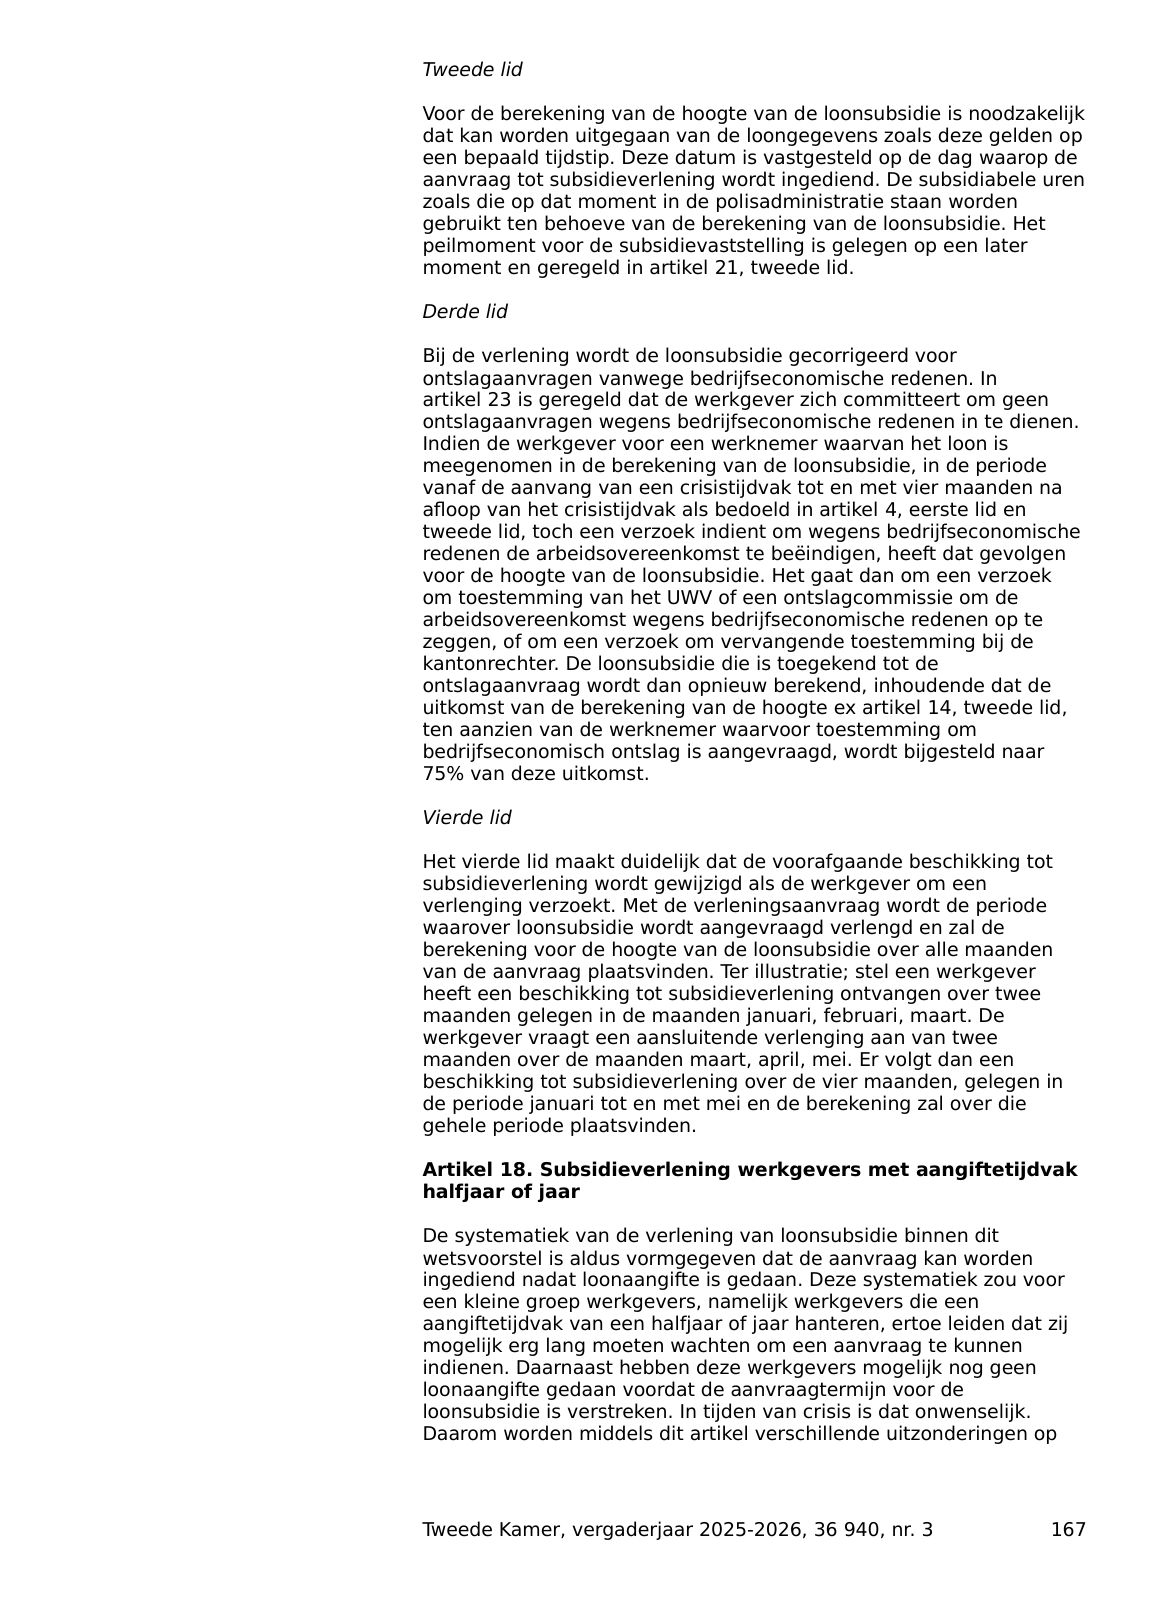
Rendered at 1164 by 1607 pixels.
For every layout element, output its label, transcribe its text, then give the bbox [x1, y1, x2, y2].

subtitle Vierde lid [422, 807, 1087, 829]
subtitle Derde lid [422, 301, 1087, 323]
text Bij de verlening wordt de loonsubsidie gecorrigeerd voor ontslagaanvragen vanwege bedrijfseconomische redenen. In artikel 23 is geregeld dat de werkgever zich committeert om geen ontslagaanvragen wegens bedrijfseconomische redenen in te dienen. Indien de werkgever voor een werknemer waarvan het loon is meegenomen in de berekening van de loonsubsidie, in de periode vanaf de aanvang van een crisistijdvak tot en met vier maanden na afloop van het crisistijdvak als bedoeld in artikel 4, eerste lid en tweede lid, toch een verzoek indient om wegens bedrijfseconomische redenen de arbeidsovereenkomst te beëindigen, heeft dat gevolgen voor de hoogte van de loonsubsidie. Het gaat dan om een verzoek om toestemming van het UWV of een ontslagcommissie om de arbeidsovereenkomst wegens bedrijfseconomische redenen op te zeggen, of om een verzoek om vervangende toestemming bij de kantonrechter. De loonsubsidie die is toegekend tot de ontslagaanvraag wordt dan opnieuw berekend, inhoudende dat de uitkomst van de berekening van de hoogte ex artikel 14, tweede lid, ten aanzien van de werknemer waarvoor toestemming om bedrijfseconomisch ontslag is aangevraagd, wordt bijgesteld naar 75% van deze uitkomst. [422, 345, 1087, 785]
text Voor de berekening van de hoogte van de loonsubsidie is noodzakelijk dat kan worden uitgegaan van de loongegevens zoals deze gelden op een bepaald tijdstip. Deze datum is vastgesteld op de dag waarop de aanvraag tot subsidieverlening wordt ingediend. De subsidiabele uren zoals die op dat moment in de polisadministratie staan worden gebruikt ten behoeve van de berekening van de loonsubsidie. Het peilmoment voor de subsidievaststelling is gelegen op een later moment en geregeld in artikel 21, tweede lid. [422, 103, 1087, 279]
text De systematiek van de verlening van loonsubsidie binnen dit wetsvoorstel is aldus vormgegeven dat de aanvraag kan worden ingediend nadat loonaangifte is gedaan. Deze systematiek zou voor een kleine groep werkgevers, namelijk werkgevers die een aangiftetijdvak van een halfjaar of jaar hanteren, ertoe leiden dat zij mogelijk erg lang moeten wachten om een aanvraag te kunnen indienen. Daarnaast hebben deze werkgevers mogelijk nog geen loonaangifte gedaan voordat de aanvraagtermijn voor de loonsubsidie is verstreken. In tijden van crisis is dat onwenselijk. Daarom worden middels dit artikel verschillende uitzonderingen op [422, 1225, 1087, 1445]
subtitle Artikel 18. Subsidieverlening werkgevers met aangiftetijdvak halfjaar of jaar [422, 1159, 1087, 1203]
text Het vierde lid maakt duidelijk dat de voorafgaande beschikking tot subsidieverlening wordt gewijzigd als de werkgever om een verlenging verzoekt. Met de verleningsaanvraag wordt de periode waarover loonsubsidie wordt aangevraagd verlengd en zal de berekening voor de hoogte van de loonsubsidie over alle maanden van de aanvraag plaatsvinden. Ter illustratie; stel een werkgever heeft een beschikking tot subsidieverlening ontvangen over twee maanden gelegen in de maanden januari, februari, maart. De werkgever vraagt een aansluitende verlenging aan van twee maanden over de maanden maart, april, mei. Er volgt dan een beschikking tot subsidieverlening over de vier maanden, gelegen in de periode januari tot en met mei en de berekening zal over die gehele periode plaatsvinden. [422, 851, 1087, 1137]
subtitle Tweede lid [422, 59, 1087, 81]
